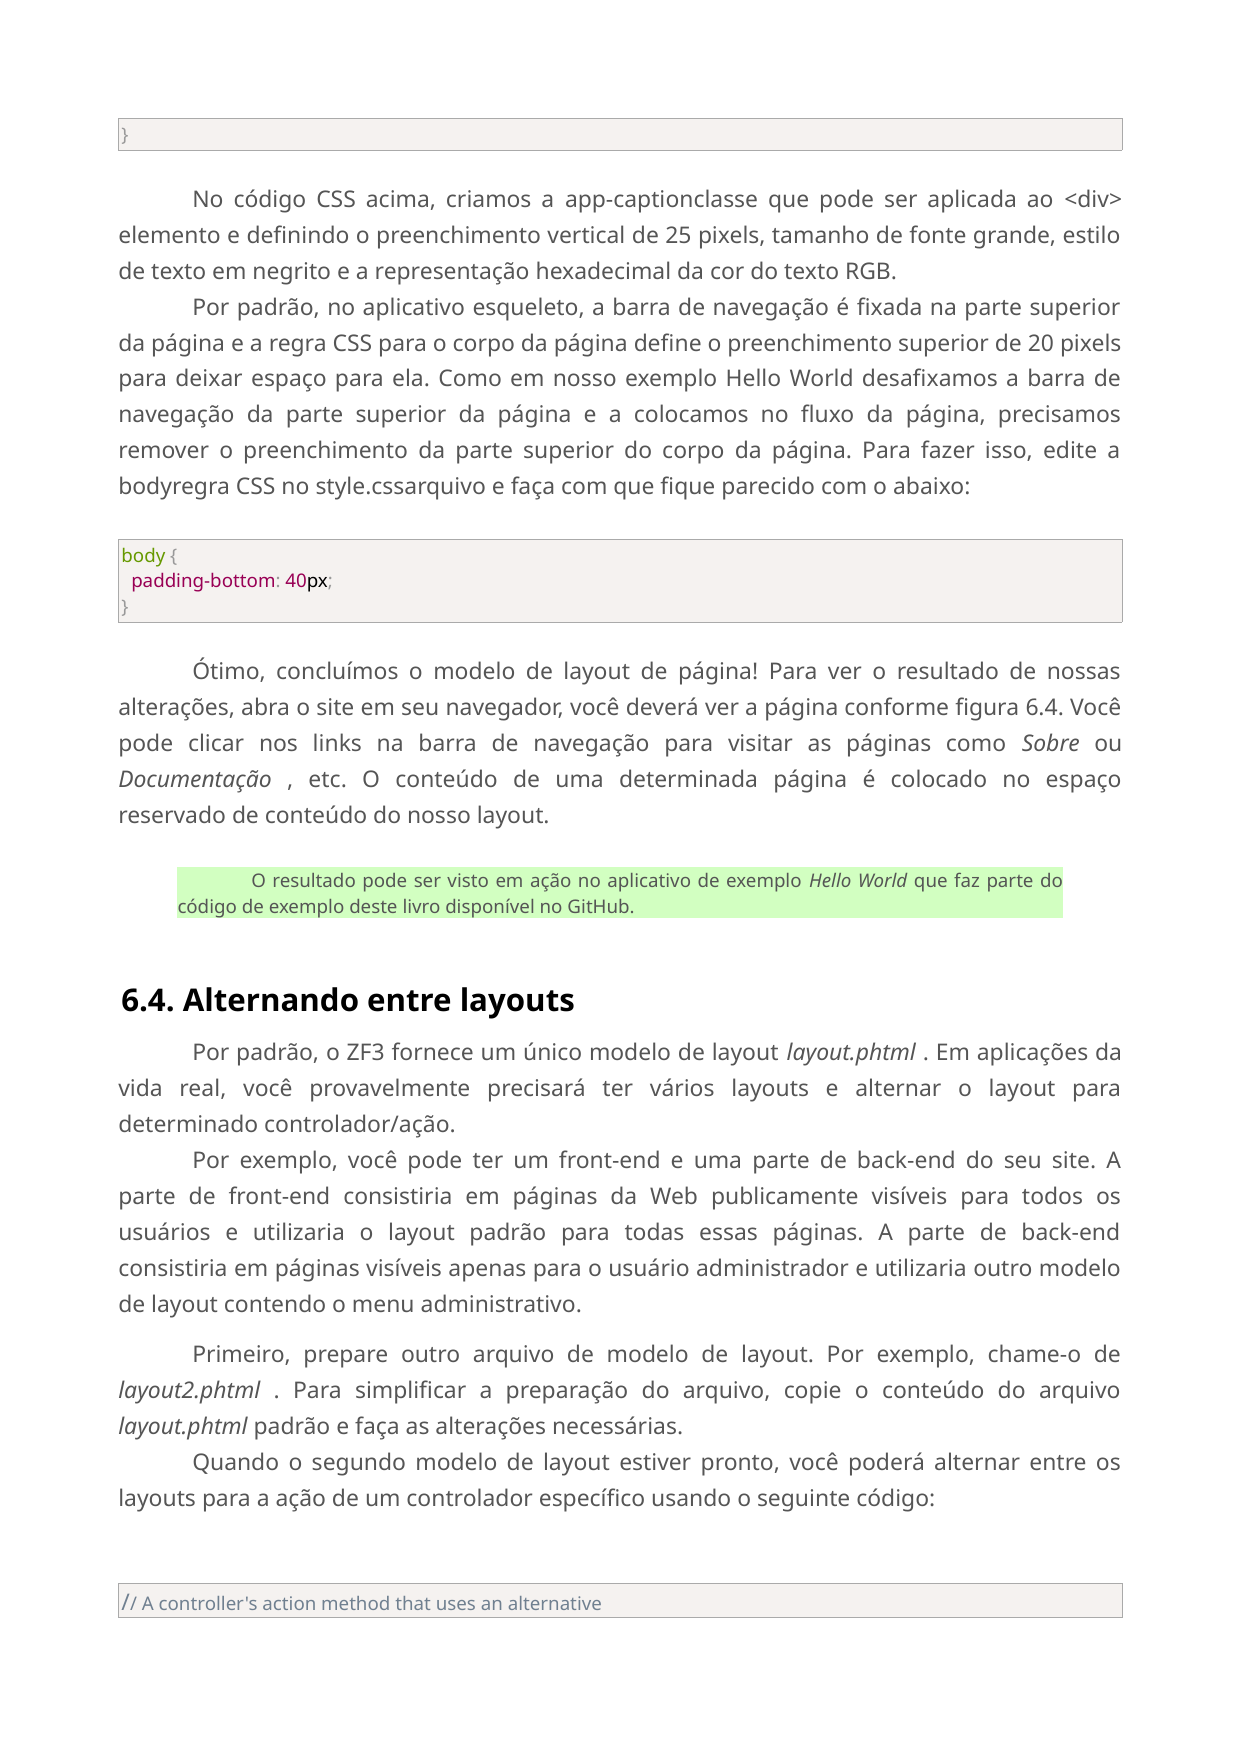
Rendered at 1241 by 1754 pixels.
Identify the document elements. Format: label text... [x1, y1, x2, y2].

text Quando o segundo modelo de layout estiver pronto, você poderá alternar entre os layouts para a ação de um controlador específico usando o seguinte código: [118, 1446, 1122, 1513]
text } [119, 590, 1122, 622]
text Primeiro, prepare outro arquivo de modelo de layout. Por exemplo, chame-o de layout2.phtml . Para simplificar a preparação do arquivo, copie o conteúdo do arquivo layout.phtml padrão e faça as alterações necessárias. [118, 1338, 1122, 1441]
text O resultado pode ser visto em ação no aplicativo de exemplo Hello World que faz parte do código de exemplo deste livro disponível no GitHub. [177, 867, 1063, 918]
text Por padrão, no aplicativo esqueleto, a barra de navegação é fixada na parte superior da página e a regra CSS para o corpo da página define o preenchimento superior de 20 pixels para deixar espaço para ela. Como em nosso exemplo Hello World desafixamos a barra de navegação da parte superior da página e a colocamos no fluxo da página, precisamos remover o preenchimento da parte superior do corpo da página. Para fazer isso, edite a bodyregra CSS no style.cssarquivo e faça com que fique parecido com o abaixo: [118, 291, 1122, 501]
text body { [119, 540, 1122, 565]
text No código CSS acima, criamos a app-captionclasse que pode ser aplicada ao <div> elemento e definindo o preenchimento vertical de 25 pixels, tamanho de fonte grande, estilo de texto em negrito e a representação hexadecimal da cor do texto RGB. [118, 183, 1122, 286]
text // A controller's action method that uses an alternative [119, 1584, 1122, 1617]
text Por exemplo, você pode ter um front-end e uma parte de back-end do seu site. A parte de front-end consistiria em páginas da Web publicamente visíveis para todos os usuários e utilizaria o layout padrão para todas essas páginas. A parte de back-end consistiria em páginas visíveis apenas para o usuário administrador e utilizaria outro modelo de layout contendo o menu administrativo. [118, 1144, 1122, 1319]
text padding-bottom: 40px; [119, 565, 1122, 590]
subtitle 6.4. Alternando entre layouts [118, 975, 1122, 1024]
text Por padrão, o ZF3 fornece um único modelo de layout layout.phtml . Em aplicações da vida real, você provavelmente precisará ter vários layouts e alternar o layout para determinado controlador/ação. [118, 1036, 1122, 1139]
text } [119, 119, 1122, 150]
text Ótimo, concluímos o modelo de layout de página! Para ver o resultado de nossas alterações, abra o site em seu navegador, você deverá ver a página conforme figura 6.4. Você pode clicar nos links na barra de navegação para visitar as páginas como Sobre ou Documentação , etc. O conteúdo de uma determinada página é colocado no espaço reservado de conteúdo do nosso layout. [118, 655, 1122, 830]
